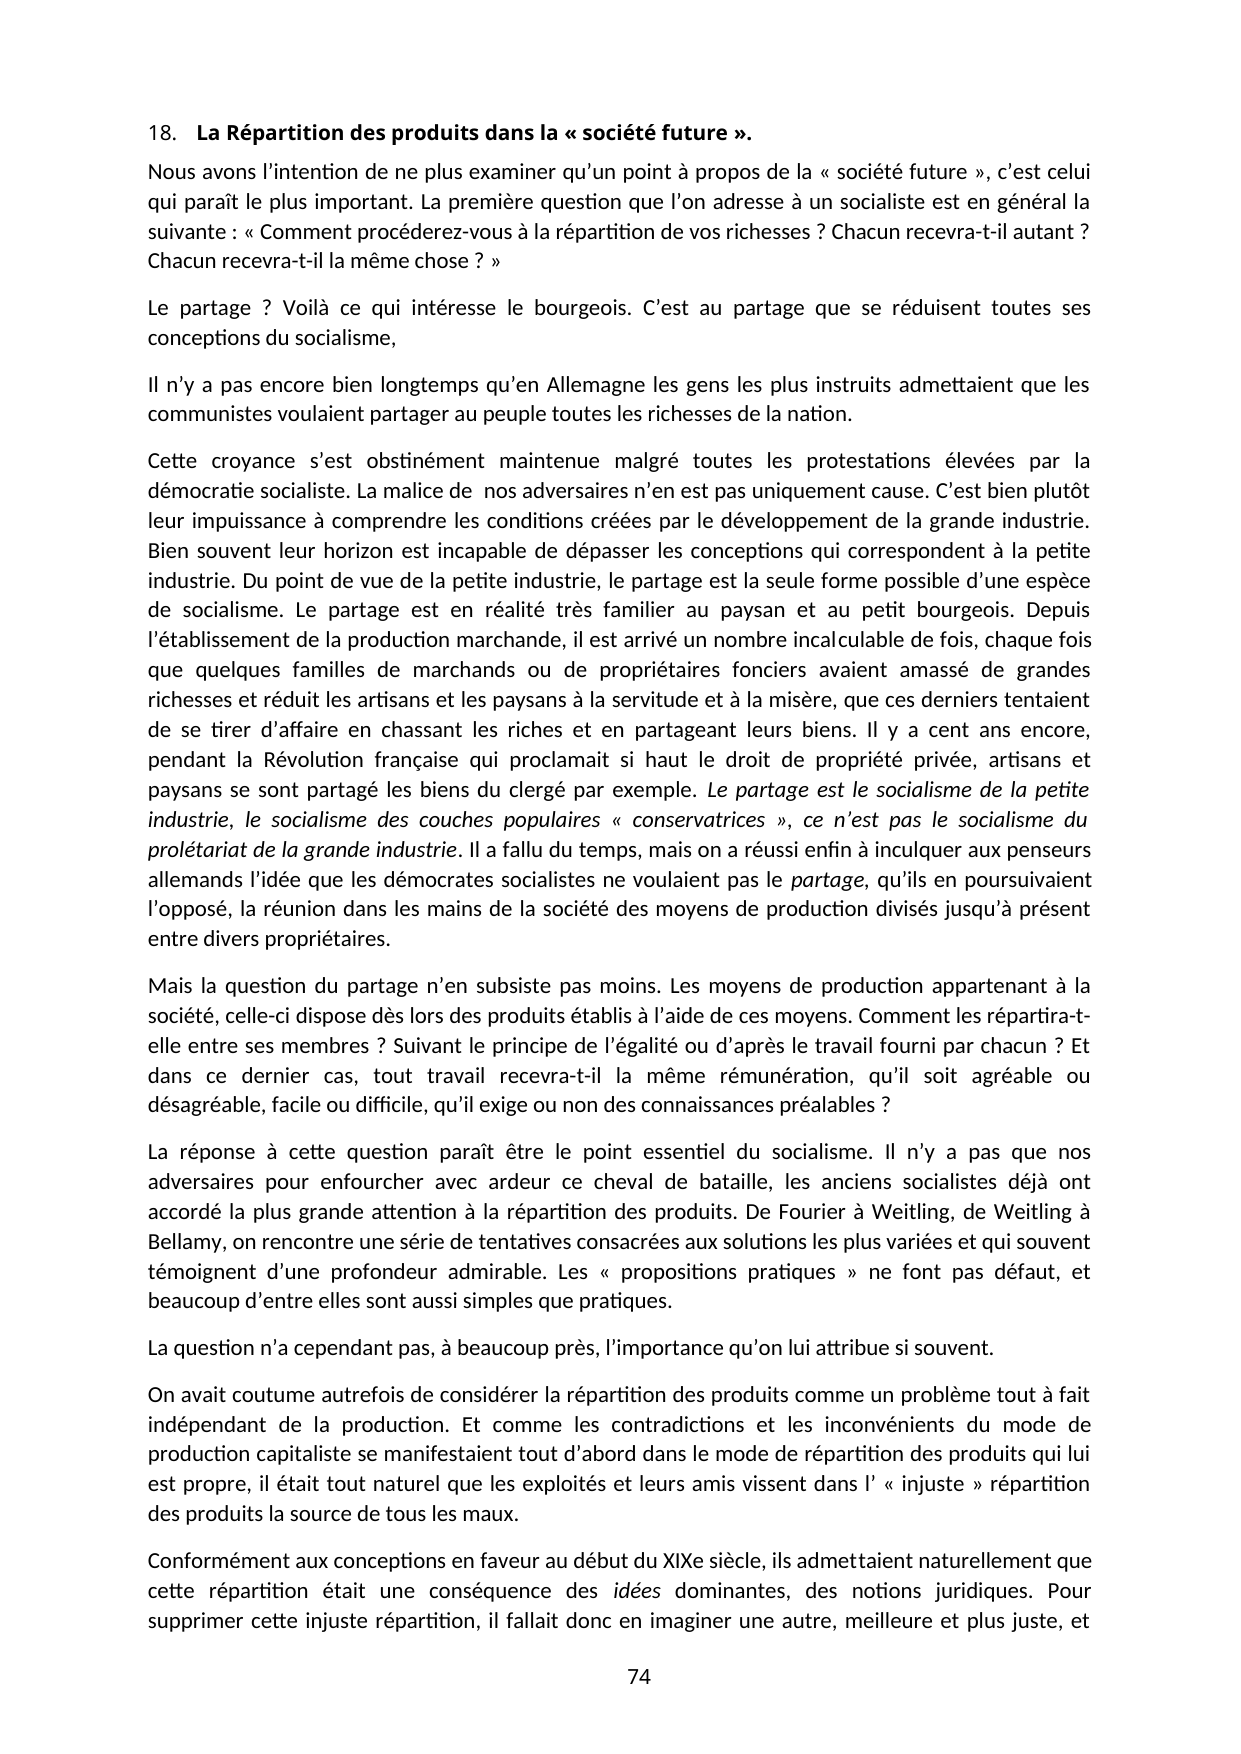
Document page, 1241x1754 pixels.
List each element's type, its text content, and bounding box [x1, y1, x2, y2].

text On avait coutume autrefois de considérer la répartition des produits comme un problème tout à fait indépendant de la production. Et comme les contradictions et les inconvénients du mode de production capitaliste se manifestaient tout d’abord dans le mode de répartition des produits qui lui est propre, il était tout naturel que les exploités et leurs amis vissent dans l’ « injuste » répartition des produits la source de tous les maux. [148, 1380, 1093, 1527]
subtitle La Répartition des produits dans la « société future ». [148, 118, 1093, 147]
text Le partage ? Voilà ce qui intéresse le bourgeois. C’est au partage que se réduisent toutes ses conceptions du socialisme, [148, 293, 1093, 351]
text La question n’a cependant pas, à beaucoup près, l’importance qu’on lui attribue si souvent. [148, 1333, 1093, 1361]
text Cette croyance s’est obstinément maintenue malgré toutes les protestations élevées par la démocratie socialiste. La malice de nos adversaires n’en est pas uniquement cause. C’est bien plutôt leur impuissance à comprendre les conditions créées par le développement de la grande industrie. Bien souvent leur horizon est incapable de dépasser les conceptions qui correspondent à la petite industrie. Du point de vue de la petite industrie, le partage est la seule forme possible d’une espèce de socialisme. Le partage est en réalité très familier au paysan et au petit bourgeois. Depuis l’établissement de la production marchande, il est arrivé un nombre incal­culable de fois, chaque fois que quelques familles de marchands ou de propriétaires fonciers avaient amassé de grandes richesses et réduit les artisans et les paysans à la servitude et à la misère, que ces derniers tentaient de se tirer d’affaire en chassant les riches et en partageant leurs biens. Il y a cent ans encore, pendant la Révolution française qui proclamait si haut le droit de propriété privée, artisans et paysans se sont partagé les biens du clergé par exemple. Le partage est le socialisme de la petite industrie, le socialisme des couches populaires « conservatrices », ce n’est pas le socialisme du prolétariat de la grande industrie. Il a fallu du temps, mais on a réussi enfin à inculquer aux penseurs allemands l’idée que les démocrates socialistes ne voulaient pas le partage, qu’ils en poursuivaient l’opposé, la réunion dans les mains de la société des moyens de production divisés jusqu’à présent entre divers propriétaires. [148, 446, 1093, 952]
text La réponse à cette question paraît être le point essentiel du socialisme. Il n’y a pas que nos adversaires pour enfourcher avec ardeur ce cheval de bataille, les anciens socialistes déjà ont accordé la plus grande attention à la répartition des produits. De Fourier à Weitling, de Weitling à Bellamy, on rencontre une série de tentatives consacrées aux solutions les plus variées et qui souvent témoignent d’une profondeur admirable. Les « propositions pratiques » ne font pas défaut, et beaucoup d’entre elles sont aussi simples que pratiques. [148, 1137, 1093, 1315]
text Mais la question du partage n’en subsiste pas moins. Les moyens de production appartenant à la société, celle-ci dispose dès lors des produits établis à l’aide de ces moyens. Comment les répartira-t-elle entre ses membres ? Suivant le principe de l’égalité ou d’après le travail fourni par chacun ? Et dans ce dernier cas, tout travail recevra-t-il la même rémunération, qu’il soit agréable ou désagréable, facile ou difficile, qu’il exige ou non des connaissances préalables ? [148, 971, 1093, 1119]
text Nous avons l’intention de ne plus examiner qu’un point à propos de la « société future », c’est celui qui paraît le plus important. La première question que l’on adresse à un socialiste est en général la suivante : « Comment procéderez-vous à la répartition de vos richesses ? Chacun recevra-t-il autant ? Chacun recevra-t-il la même chose ? » [148, 157, 1093, 275]
text Conformément aux conceptions en faveur au début du XIXe siècle, ils admet­taient naturellement que cette répartition était une conséquence des idées dominantes, des notions juridiques. Pour supprimer cette injuste répartition, il fallait donc en imaginer une autre, meilleure et plus juste, et [148, 1546, 1093, 1634]
text Il n’y a pas encore bien longtemps qu’en Allemagne les gens les plus instruits admettaient que les communistes voulaient partager au peuple toutes les richesses de la nation. [148, 370, 1093, 428]
